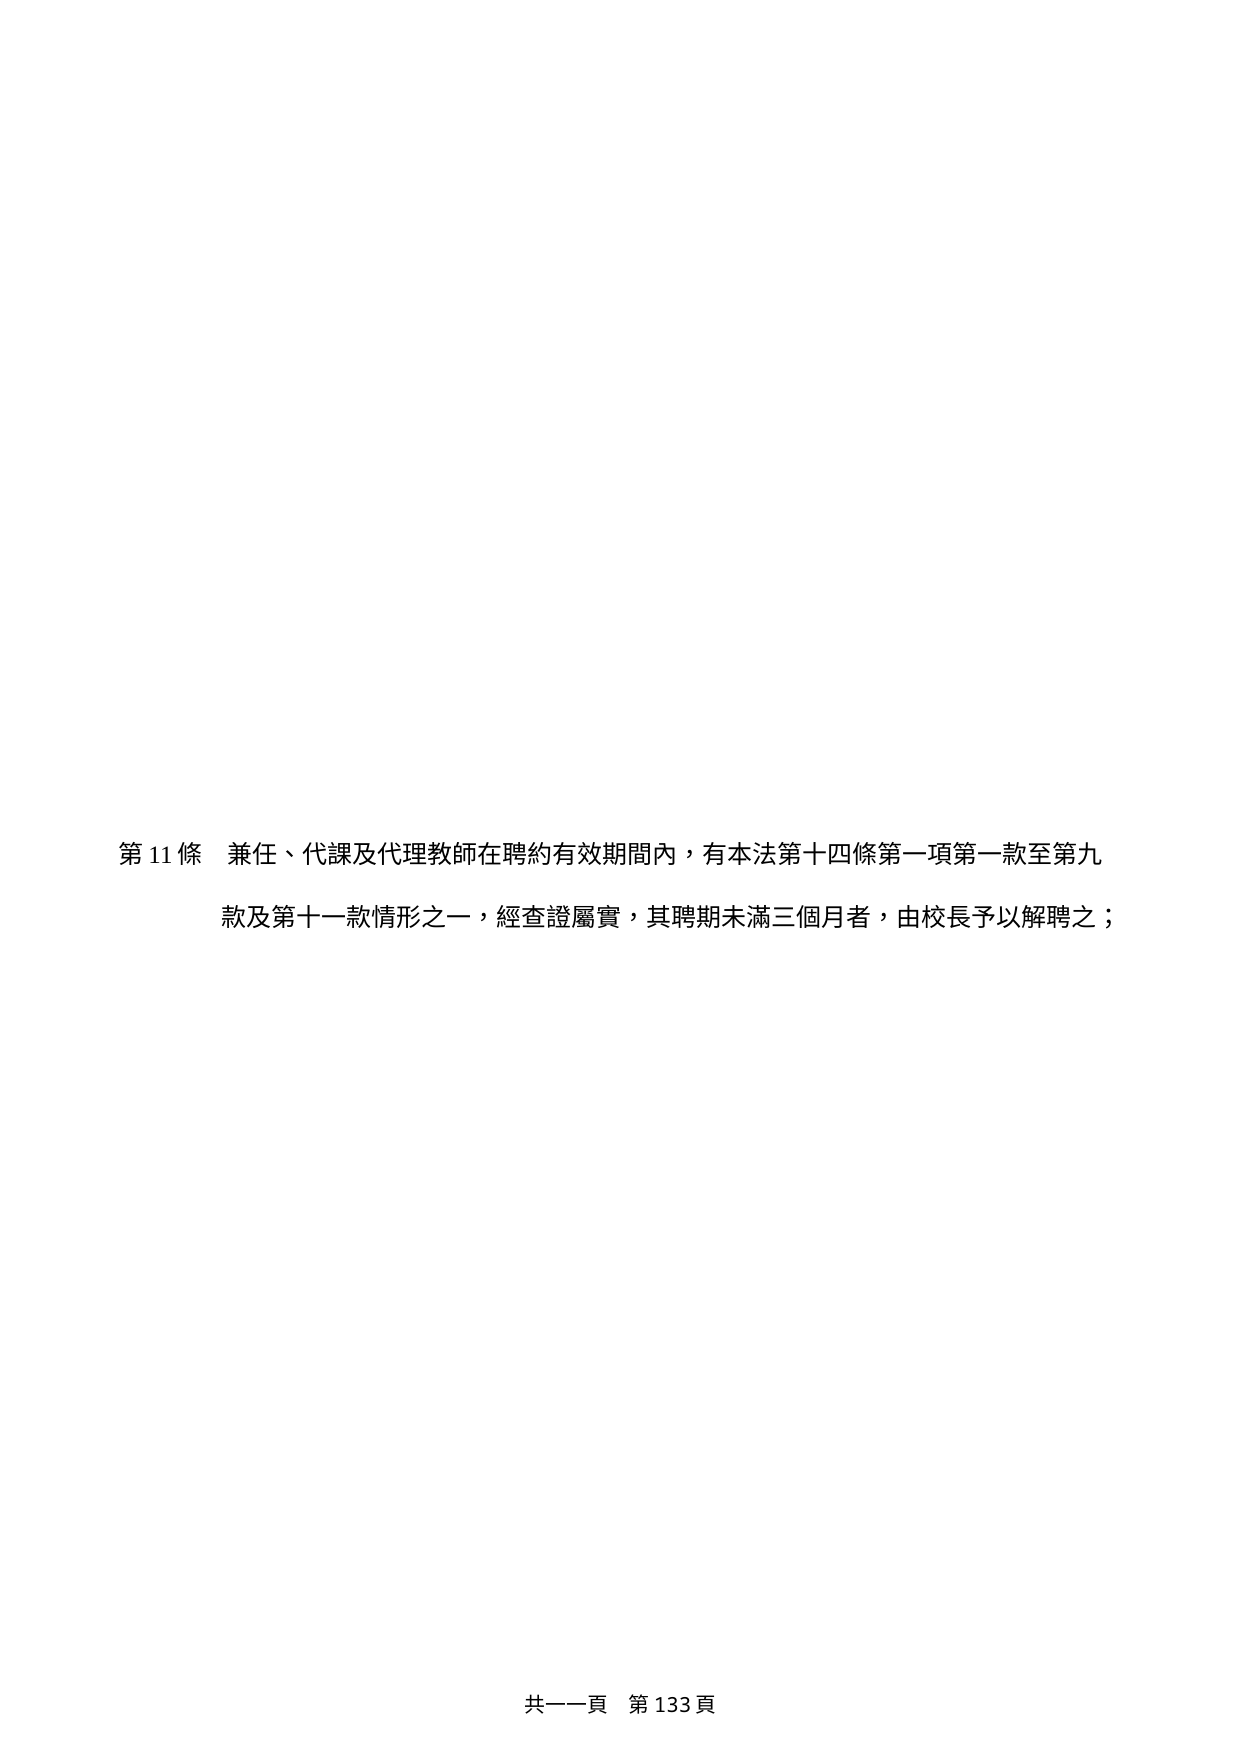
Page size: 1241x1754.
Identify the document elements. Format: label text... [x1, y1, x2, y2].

text 第11條 兼任、代課及代理教師在聘約有效期間內，有本法第十四條第一項第一款至第九款及第十一款情形之一，經查證屬實，其聘期未滿三個月者，由校長予以解聘之； [118, 811, 1122, 936]
